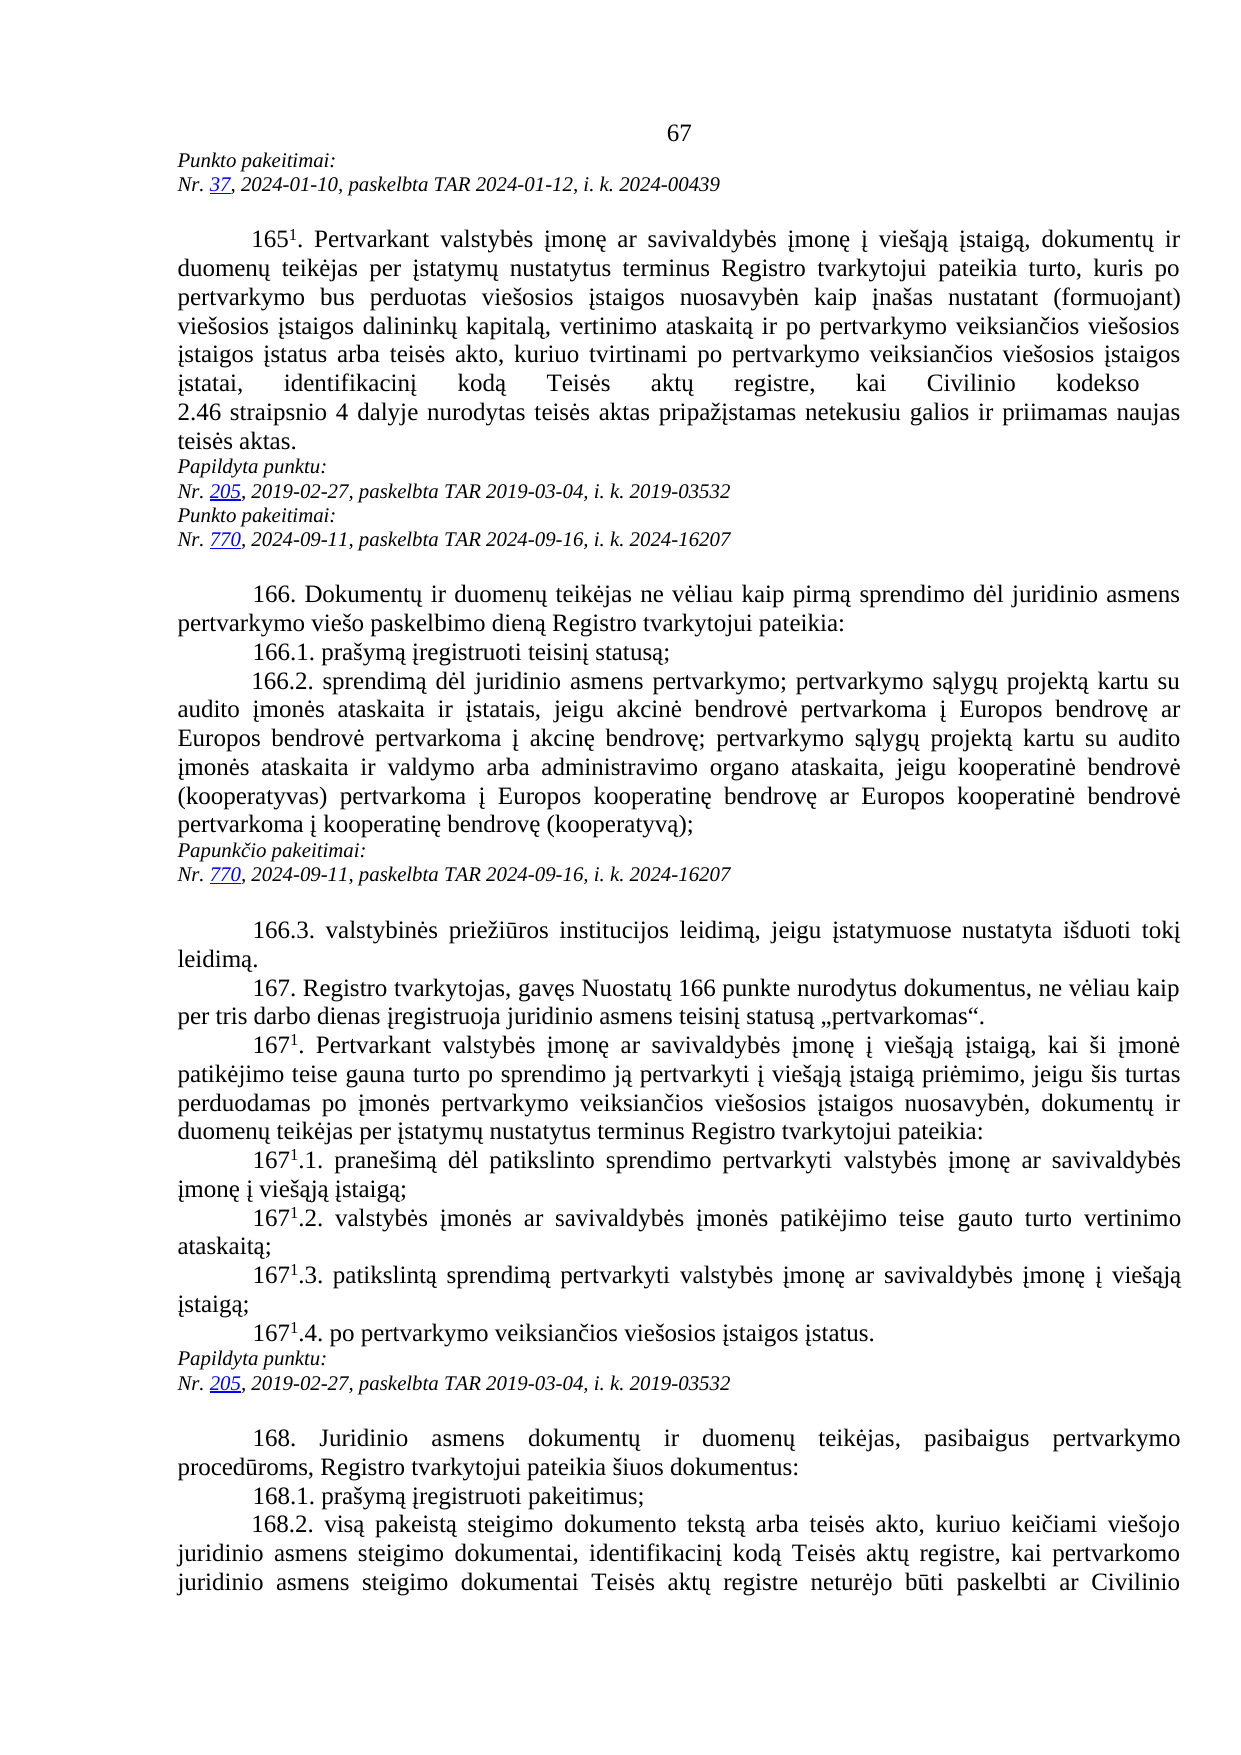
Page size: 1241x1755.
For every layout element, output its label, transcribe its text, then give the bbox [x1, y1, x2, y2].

text 166. Dokumentų ir duomenų teikėjas ne vėliau kaip pirmą sprendimo dėl juridinio asmens pertvarkymo viešo paskelbimo dieną Registro tvarkytojui pateikia: [177, 579, 1181, 637]
text Nr. 37, 2024-01-10, paskelbta TAR 2024-01-12, i. k. 2024-00439 [177, 172, 1181, 196]
text 166.3. valstybinės priežiūros institucijos leidimą, jeigu įstatymuose nustatyta išduoti tokį leidimą. [177, 915, 1181, 973]
text 167. Registro tvarkytojas, gavęs Nuostatų 166 punkte nurodytus dokumentus, ne vėliau kaip per tris darbo dienas įregistruoja juridinio asmens teisinį statusą „pertvarkomas“. [177, 973, 1181, 1030]
text 1671.4. po pertvarkymo veiksiančios viešosios įstaigos įstatus. [177, 1318, 1181, 1346]
text 166.2. sprendimą dėl juridinio asmens pertvarkymo; pertvarkymo sąlygų projektą kartu su audito įmonės ataskaita ir įstatais, jeigu akcinė bendrovė pertvarkoma į Europos bendrovę ar Europos bendrovė pertvarkoma į akcinę bendrovę; pertvarkymo sąlygų projektą kartu su audito įmonės ataskaita ir valdymo arba administravimo organo ataskaita, jeigu kooperatinė bendrovė (kooperatyvas) pertvarkoma į Europos kooperatinę bendrovę ar Europos kooperatinė bendrovė pertvarkoma į kooperatinę bendrovę (kooperatyvą); [177, 666, 1181, 838]
text Papildyta punktu: [177, 454, 1181, 478]
text Papildyta punktu: [177, 1346, 1181, 1370]
text Nr. 770, 2024-09-11, paskelbta TAR 2024-09-16, i. k. 2024-16207 [177, 527, 1181, 551]
text 1651. Pertvarkant valstybės įmonę ar savivaldybės įmonę į viešąją įstaigą, dokumentų ir duomenų teikėjas per įstatymų nustatytus terminus Registro tvarkytojui pateikia turto, kuris po pertvarkymo bus perduotas viešosios įstaigos nuosavybėn kaip įnašas nustatant (formuojant) viešosios įstaigos dalininkų kapitalą, vertinimo ataskaitą ir po pertvarkymo veiksiančios viešosios įstaigos įstatus arba teisės akto, kuriuo tvirtinami po pertvarkymo veiksiančios viešosios įstaigos įstatai, identifikacinį kodą Teisės aktų registre, kai Civilinio kodekso 2.46 straipsnio 4 dalyje nurodytas teisės aktas pripažįstamas netekusiu galios ir priimamas naujas teisės aktas. [177, 224, 1181, 454]
text 166.1. prašymą įregistruoti teisinį statusą; [177, 637, 1181, 666]
text 1671.2. valstybės įmonės ar savivaldybės įmonės patikėjimo teise gauto turto vertinimo ataskaitą; [177, 1203, 1181, 1260]
text 1671.1. pranešimą dėl patikslinto sprendimo pertvarkyti valstybės įmonę ar savivaldybės įmonę į viešąją įstaigą; [177, 1145, 1181, 1203]
text 168.1. prašymą įregistruoti pakeitimus; [177, 1481, 1181, 1509]
text Papunkčio pakeitimai: [177, 838, 1181, 862]
text Nr. 770, 2024-09-11, paskelbta TAR 2024-09-16, i. k. 2024-16207 [177, 862, 1181, 886]
text 1671.3. patikslintą sprendimą pertvarkyti valstybės įmonę ar savivaldybės įmonę į viešąją įstaigą; [177, 1260, 1181, 1318]
text Nr. 205, 2019-02-27, paskelbta TAR 2019-03-04, i. k. 2019-03532 [177, 478, 1181, 503]
text 168. Juridinio asmens dokumentų ir duomenų teikėjas, pasibaigus pertvarkymo procedūroms, Registro tvarkytojui pateikia šiuos dokumentus: [177, 1423, 1181, 1481]
text 1671. Pertvarkant valstybės įmonę ar savivaldybės įmonę į viešąją įstaigą, kai ši įmonė patikėjimo teise gauna turto po sprendimo ją pertvarkyti į viešąją įstaigą priėmimo, jeigu šis turtas perduodamas po įmonės pertvarkymo veiksiančios viešosios įstaigos nuosavybėn, dokumentų ir duomenų teikėjas per įstatymų nustatytus terminus Registro tvarkytojui pateikia: [177, 1030, 1181, 1145]
text Punkto pakeitimai: [177, 148, 1181, 172]
text 168.2. visą pakeistą steigimo dokumento tekstą arba teisės akto, kuriuo keičiami viešojo juridinio asmens steigimo dokumentai, identifikacinį kodą Teisės aktų registre, kai pertvarkomo juridinio asmens steigimo dokumentai Teisės aktų registre neturėjo būti paskelbti ar Civilinio [177, 1509, 1181, 1596]
text Nr. 205, 2019-02-27, paskelbta TAR 2019-03-04, i. k. 2019-03532 [177, 1370, 1181, 1394]
text Punkto pakeitimai: [177, 503, 1181, 527]
